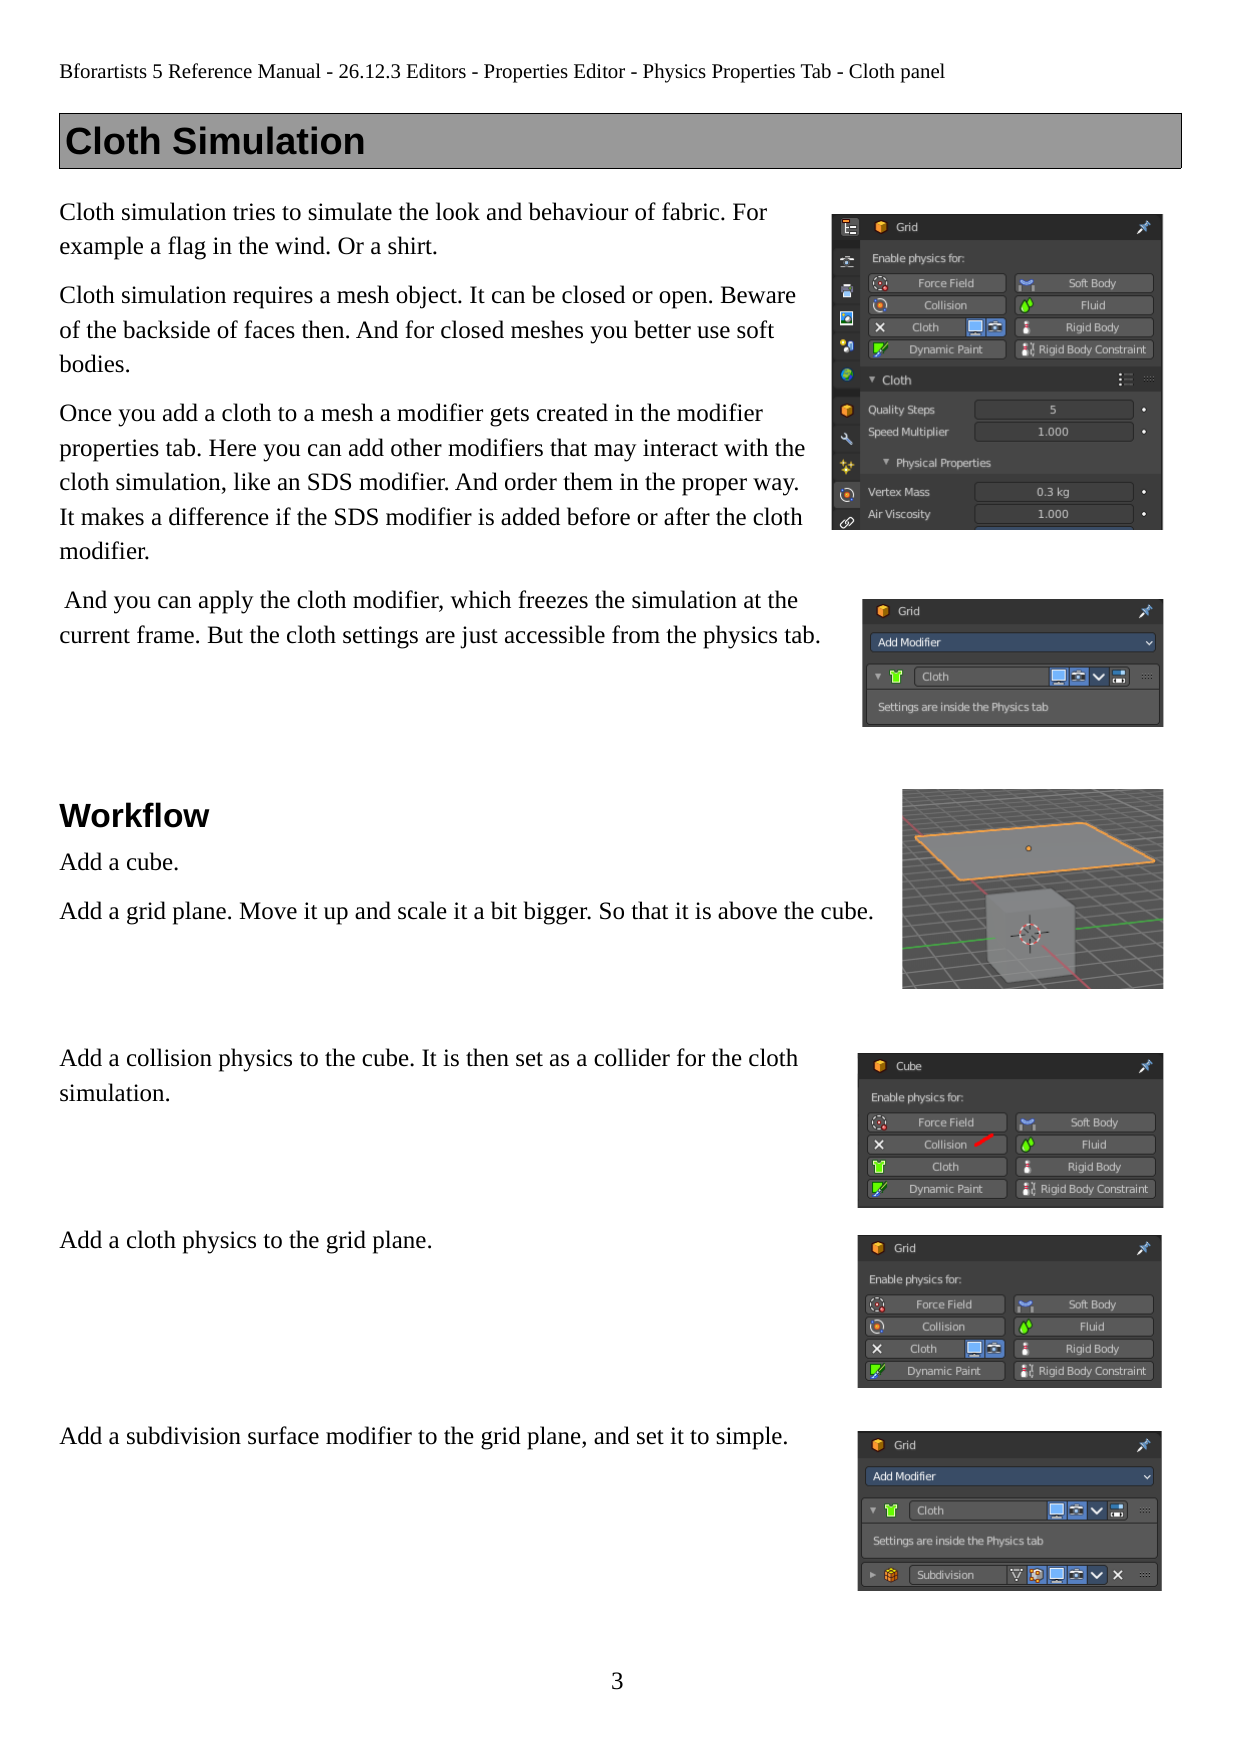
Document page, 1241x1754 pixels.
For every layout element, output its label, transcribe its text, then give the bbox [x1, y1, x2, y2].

text Add a subdivision surface modifier to the grid plane, and set it to simple. [59, 1421, 1181, 1450]
table_header Cloth Simulation [60, 114, 1181, 168]
picture [831, 214, 1164, 530]
text Add a collision physics to the cube. It is then set as a collider for the cloth simulation. [59, 1043, 1181, 1107]
picture [857, 1235, 1162, 1388]
subtitle Workflow [59, 796, 902, 835]
text Cloth simulation tries to simulate the look and behaviour of fabric. For example a flag in the wind. Or a shirt. [59, 197, 1181, 260]
picture [902, 789, 1164, 989]
picture [857, 1053, 1164, 1208]
text Add a cloth physics to the grid plane. [59, 1225, 1181, 1254]
text Once you add a cloth to a mesh a modifier gets created in the modifier properties tab. Here you can add other modifiers that may interact with the cloth simulation, like an SDS modifier. And order them in the proper way. It makes a difference if the SDS modifier is added before or after the cloth modifier. [59, 398, 1181, 565]
text [1164, 847, 1181, 876]
text Add a cube. [59, 847, 902, 876]
text Cloth simulation requires a mesh object. It can be closed or open. Beware of the backside of faces then. And for closed meshes you better use soft bodies. [59, 280, 831, 378]
picture [857, 1431, 1162, 1591]
text And you can apply the cloth modifier, which freezes the simulation at the current frame. But the cloth settings are just accessible from the physics tab. [59, 585, 1181, 648]
subtitle [1164, 796, 1181, 835]
text Add a grid plane. Move it up and scale it a bit bigger. So that it is above the cube. [59, 896, 902, 925]
picture [862, 599, 1164, 727]
